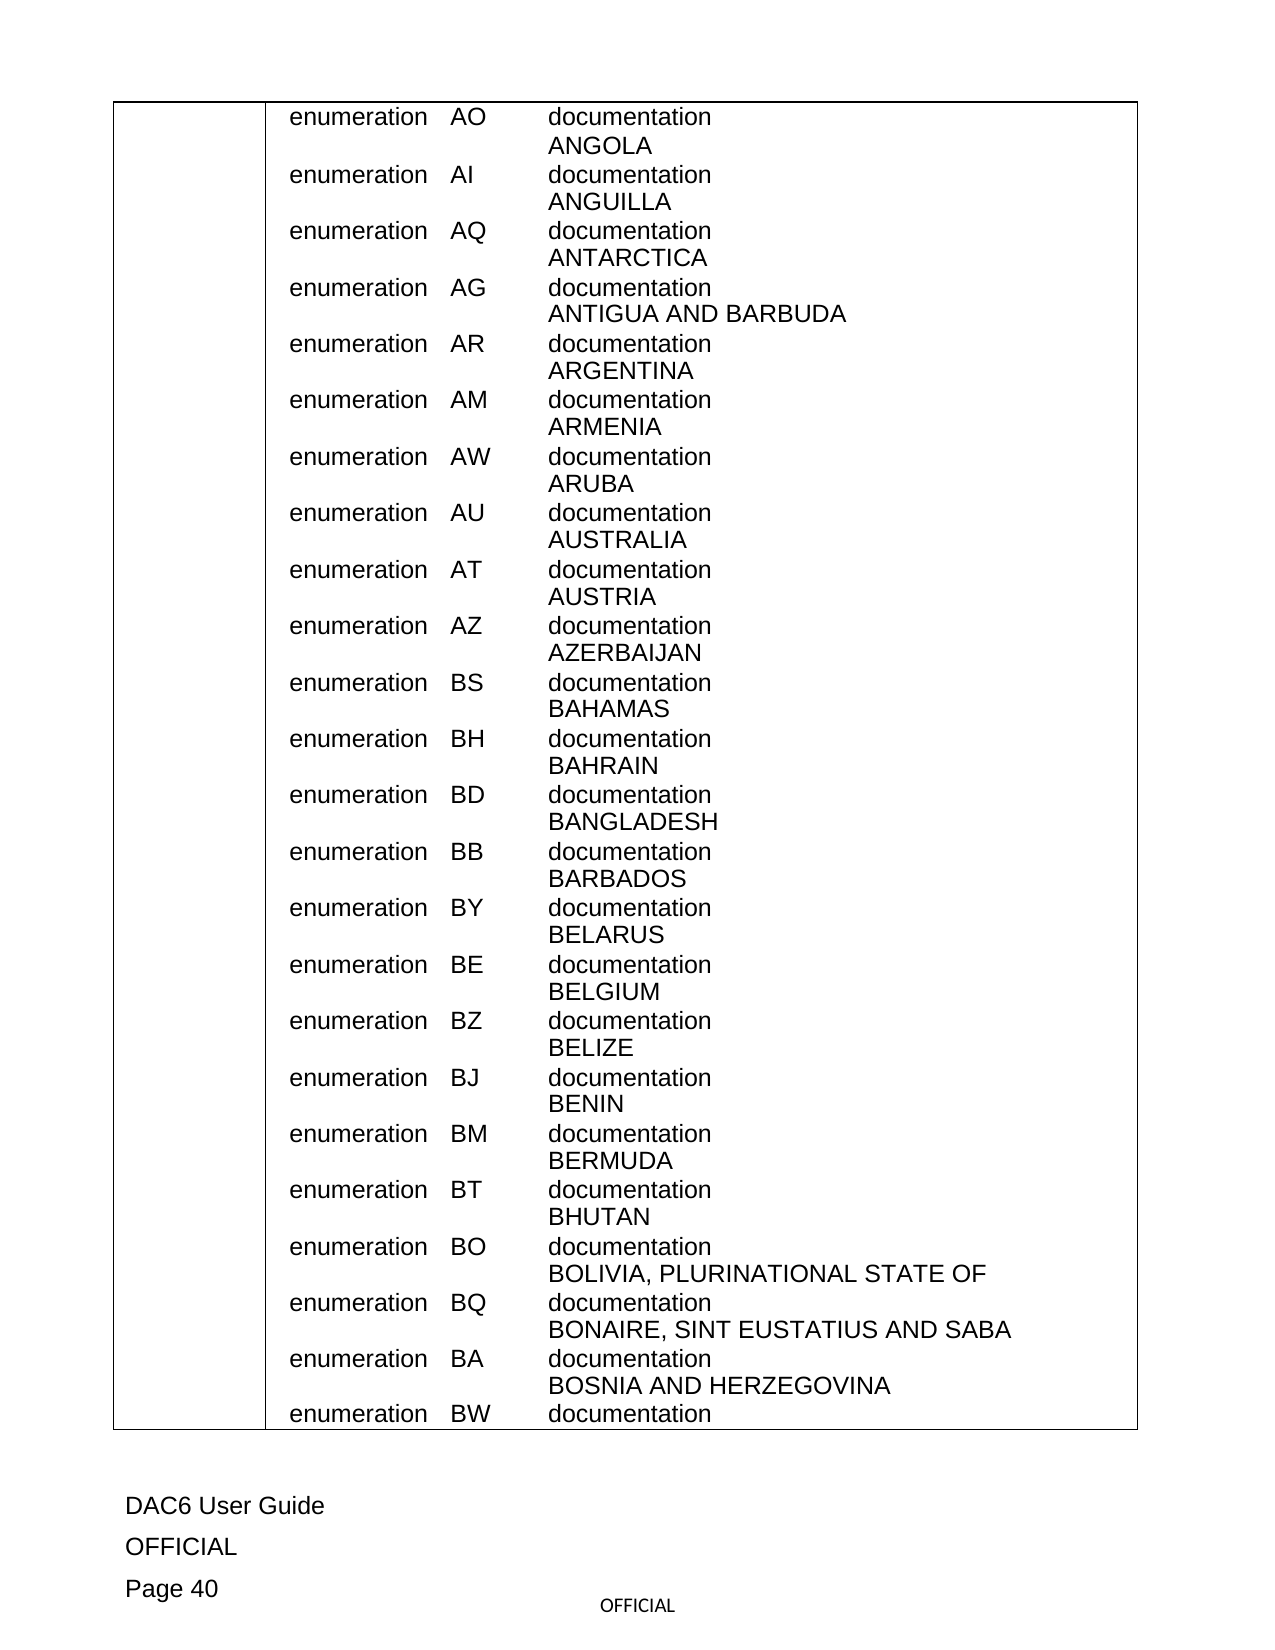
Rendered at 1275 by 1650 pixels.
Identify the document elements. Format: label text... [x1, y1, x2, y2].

table_cell documentation BONAIRE, SINT EUSTATIUS AND SABA [519, 1288, 1137, 1344]
table_cell enumeration [266, 273, 438, 329]
table_cell enumeration [266, 724, 438, 781]
table_cell enumeration [266, 950, 438, 1006]
table_cell enumeration [266, 442, 438, 498]
table_cell AQ [439, 216, 519, 273]
table_cell BT [439, 1176, 519, 1232]
table_cell enumeration [266, 386, 438, 442]
table_cell BO [439, 1232, 519, 1288]
table_cell enumeration [266, 1119, 438, 1176]
table_cell documentation BHUTAN [519, 1176, 1137, 1232]
table_cell AZ [439, 611, 519, 668]
table_cell enumeration [266, 329, 438, 386]
table_cell AW [439, 442, 519, 498]
table_cell documentation ARMENIA [519, 386, 1137, 442]
table_cell enumeration [266, 160, 438, 216]
table_cell documentation AZERBAIJAN [519, 611, 1137, 668]
table_cell documentation ARUBA [519, 442, 1137, 498]
table_cell BH [439, 724, 519, 781]
table_cell BS [439, 668, 519, 724]
table_cell documentation BENIN [519, 1063, 1137, 1119]
table_cell enumeration [266, 894, 438, 950]
table_cell BA [439, 1345, 519, 1401]
table_cell enumeration [266, 781, 438, 837]
table_cell BM [439, 1119, 519, 1176]
table_header AO [439, 103, 519, 160]
table_cell BJ [439, 1063, 519, 1119]
table_cell documentation BELARUS [519, 894, 1137, 950]
table_header enumeration [266, 103, 438, 160]
table_cell AU [439, 499, 519, 555]
table_cell enumeration [266, 555, 438, 611]
table_cell documentation BELIZE [519, 1006, 1137, 1063]
table_cell documentation AUSTRIA [519, 555, 1137, 611]
table_cell AG [439, 273, 519, 329]
table_cell AM [439, 386, 519, 442]
table_cell documentation BANGLADESH [519, 781, 1137, 837]
table_cell BD [439, 781, 519, 837]
table_cell enumeration [266, 1063, 438, 1119]
table_cell AR [439, 329, 519, 386]
table_cell enumeration [266, 1401, 438, 1429]
table_cell enumeration [266, 1176, 438, 1232]
table_cell documentation BELGIUM [519, 950, 1137, 1006]
table_cell documentation ARGENTINA [519, 329, 1137, 386]
table_cell enumeration [266, 1232, 438, 1288]
table_cell BE [439, 950, 519, 1006]
table_cell enumeration [266, 499, 438, 555]
table_cell BY [439, 894, 519, 950]
table_cell documentation ANTARCTICA [519, 216, 1137, 273]
table_cell enumeration [266, 1006, 438, 1063]
table_cell enumeration [266, 1288, 438, 1344]
table_cell enumeration [266, 1345, 438, 1401]
table_cell enumeration [266, 668, 438, 724]
table_cell BQ [439, 1288, 519, 1344]
table_cell BB [439, 837, 519, 893]
table_cell documentation BERMUDA [519, 1119, 1137, 1176]
table_cell documentation BAHRAIN [519, 724, 1137, 781]
table_cell documentation ANTIGUA AND BARBUDA [519, 273, 1137, 329]
table_header documentation ANGOLA [519, 103, 1137, 160]
table_cell documentation ANGUILLA [519, 160, 1137, 216]
table_cell AI [439, 160, 519, 216]
table_cell BW [439, 1401, 519, 1429]
table_cell BZ [439, 1006, 519, 1063]
table_cell enumeration [266, 611, 438, 668]
table_cell documentation BOLIVIA, PLURINATIONAL STATE OF [519, 1232, 1137, 1288]
table_header [114, 103, 265, 1429]
table_cell enumeration [266, 216, 438, 273]
table_cell documentation [519, 1401, 1137, 1429]
table_cell documentation BARBADOS [519, 837, 1137, 893]
table_cell enumeration [266, 837, 438, 893]
table_cell documentation BOSNIA AND HERZEGOVINA [519, 1345, 1137, 1401]
table_cell AT [439, 555, 519, 611]
table_cell documentation BAHAMAS [519, 668, 1137, 724]
table_cell documentation AUSTRALIA [519, 499, 1137, 555]
